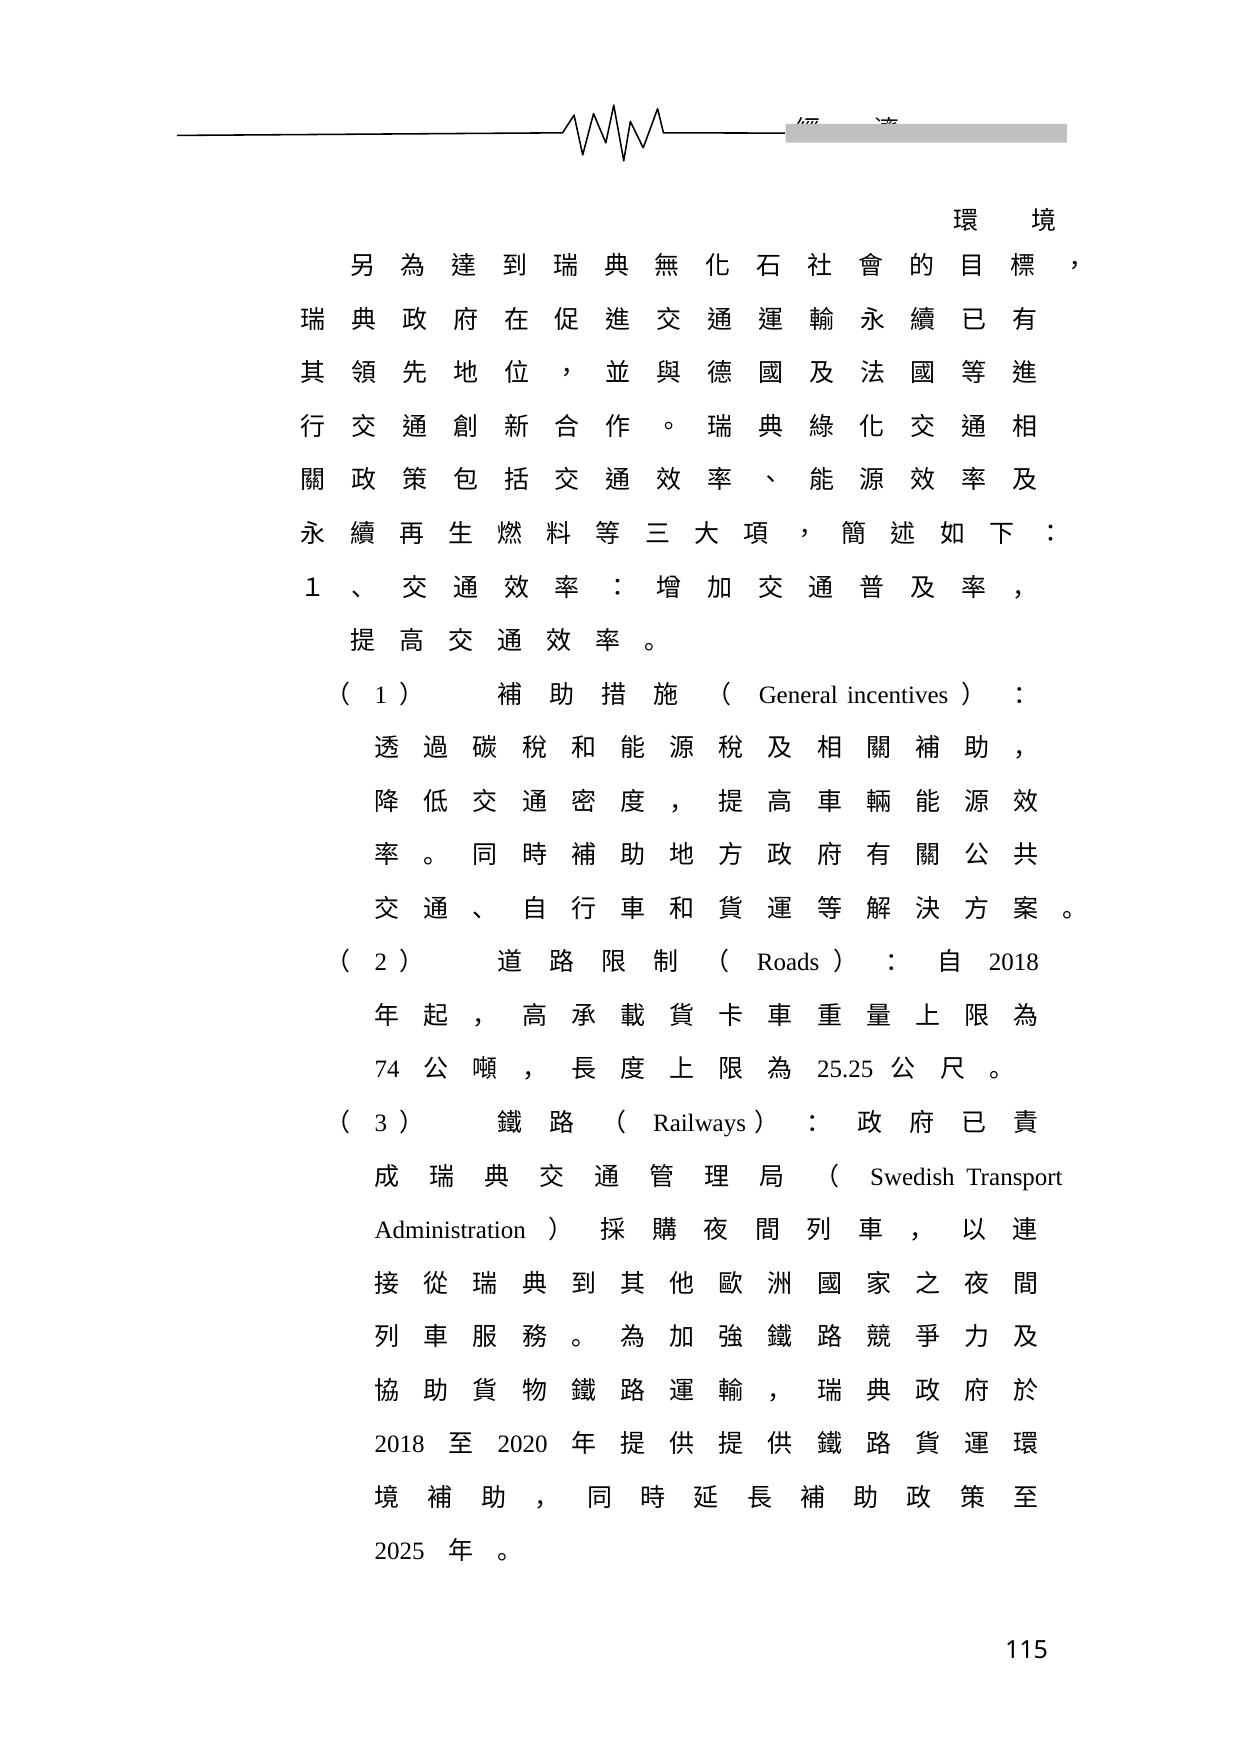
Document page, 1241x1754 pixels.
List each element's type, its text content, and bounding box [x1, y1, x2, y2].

text （1） 補助措施（General incentives）：透過碳稅和能源稅及相關補助，降低交通密度，提高車輛能源效率。同時補助地方政府有關公共交通、自行車和貨運等解決方案。 [301, 666, 1063, 933]
text １、交通效率：增加交通普及率，提高交通效率。 [276, 558, 1063, 666]
text （2） 道路限制（Roads）：自2018年起，高承載貨卡車重量上限為74公噸，長度上限為25.25公尺。 [301, 933, 1063, 1094]
text 另為達到瑞典無化石社會的目標，瑞典政府在促進交通運輸永續已有其領先地位，並與德國及法國等進行交通創新合作。瑞典綠化交通相關政策包括交通效率、能源效率及永續再生燃料等三大項，簡述如下： [276, 237, 1063, 558]
text （3） 鐵路（Railways）：政府已責成瑞典交通管理局（Swedish Transport Administration）採購夜間列車，以連接從瑞典到其他歐洲國家之夜間列車服務。為加強鐵路競爭力及協助貨物鐵路運輸，瑞典政府於2018至2020年提供提供鐵路貨運環境補助，同時延長補助政策至2025年。 [301, 1094, 1063, 1576]
